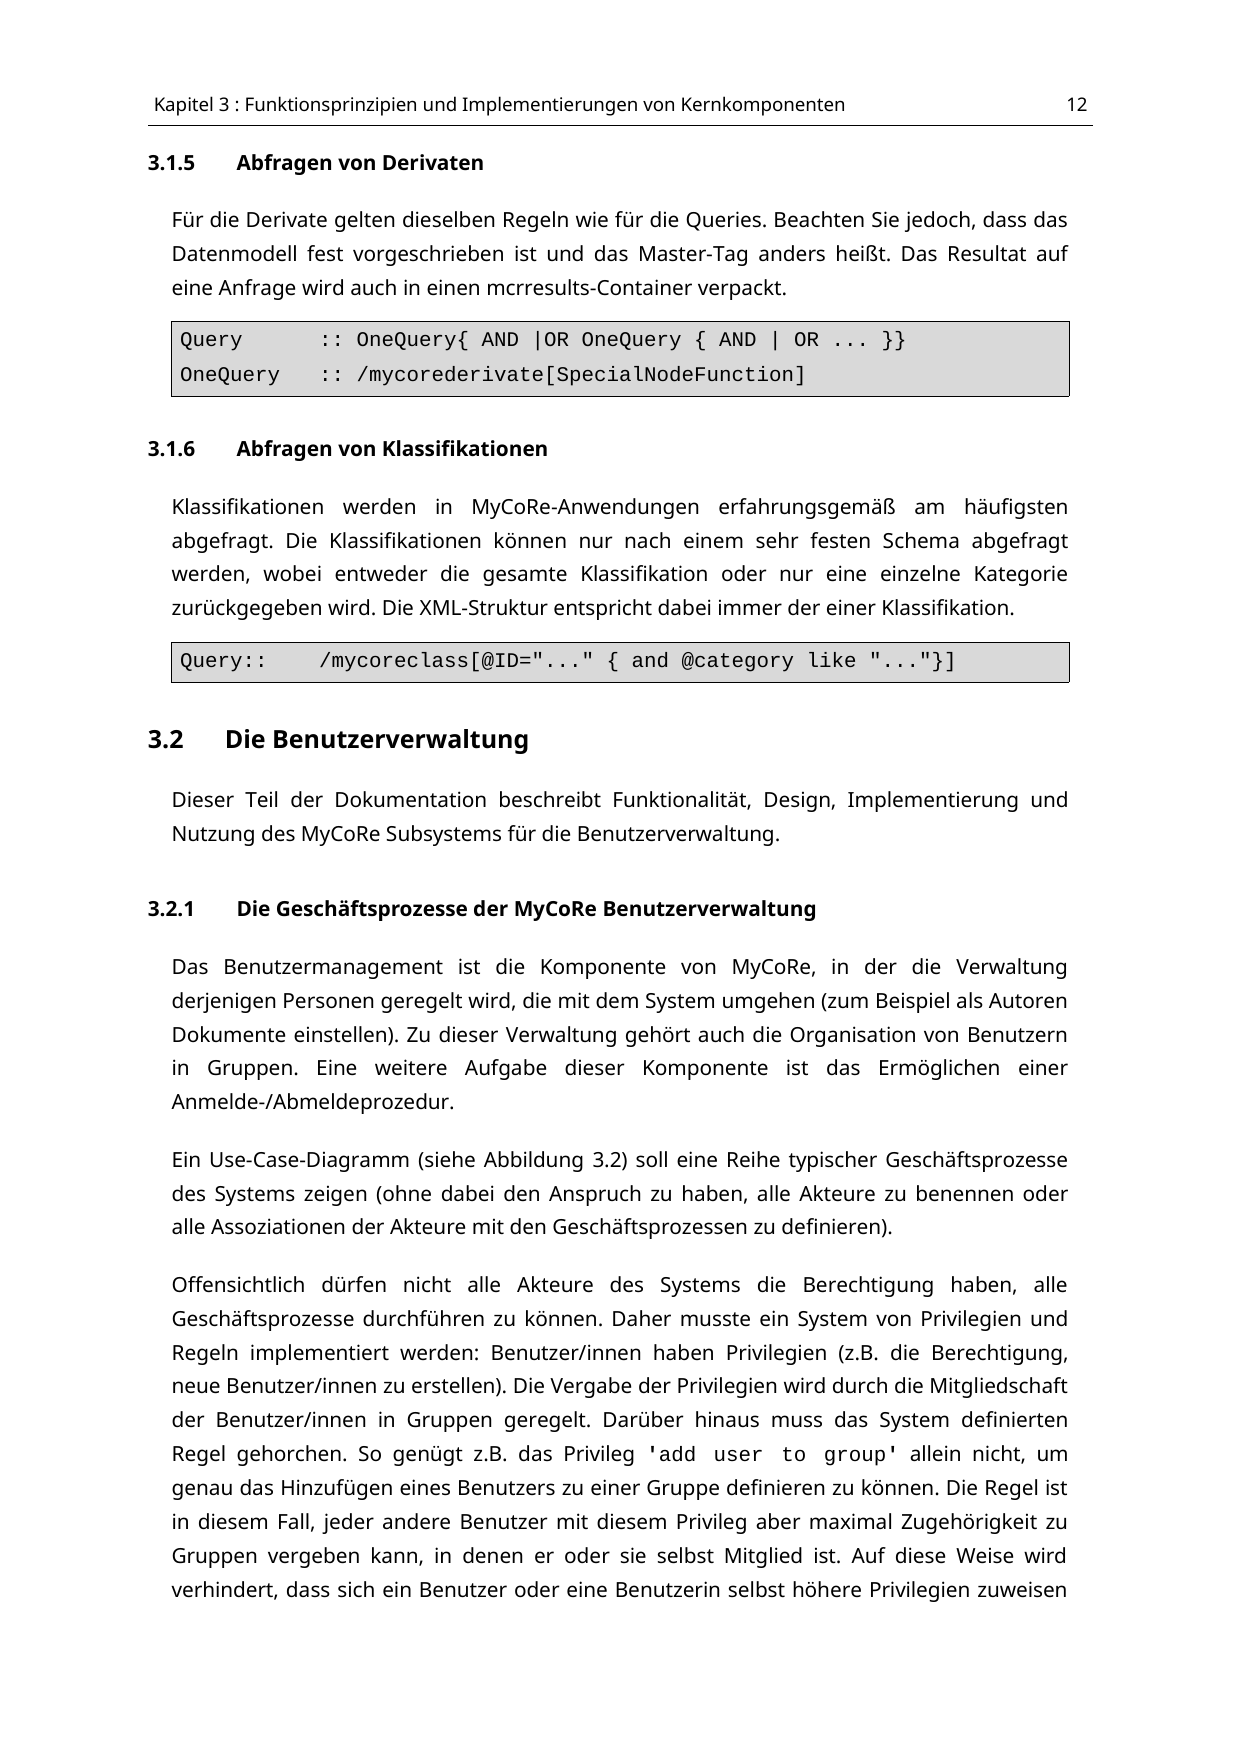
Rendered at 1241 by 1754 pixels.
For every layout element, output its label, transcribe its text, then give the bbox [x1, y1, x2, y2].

text Dieser Teil der Dokumentation beschreibt Funktionalität, Design, Implementierung und Nutzung des MyCoRe Subsystems für die Benutzerverwaltung. [171, 786, 1069, 848]
text Query :: OneQuery{ AND |OR OneQuery { AND | OR ... }} [172, 322, 1069, 353]
text Offensichtlich dürfen nicht alle Akteure des Systems die Berechtigung haben, alle Geschäftsprozesse durchführen zu können. Daher musste ein System von Privilegien und Regeln implementiert werden: Benutzer/innen haben Privilegien (z.B. die Berechtigung, neue Benutzer/innen zu erstellen). Die Vergabe der Privilegien wird durch die Mitgliedschaft der Benutzer/innen in Gruppen geregelt. Darüber hinaus muss das System definierten Regel gehorchen. So genügt z.B. das Privileg 'add user to group' allein nicht, um genau das Hinzufügen eines Benutzers zu einer Gruppe definieren zu können. Die Regel ist in diesem Fall, jeder andere Benutzer mit diesem Privileg aber maximal Zugehörigkeit zu Gruppen vergeben kann, in denen er oder sie selbst Mitglied ist. Auf diese Weise wird verhindert, dass sich ein Benutzer oder eine Benutzerin selbst höhere Privilegien zuweisen [171, 1270, 1069, 1603]
subtitle Abfragen von Derivaten [148, 148, 1092, 176]
text Ein Use-Case-Diagramm (siehe Abbildung 3.2) soll eine Reihe typischer Geschäftsprozesse des Systems zeigen (ohne dabei den Anspruch zu haben, alle Akteure zu benennen oder alle Assoziationen der Akteure mit den Geschäftsprozessen zu definieren). [171, 1145, 1069, 1241]
text Das Benutzermanagement ist die Komponente von MyCoRe, in der die Verwaltung derjenigen Personen geregelt wird, die mit dem System umgehen (zum Beispiel als Autoren Dokumente einstellen). Zu dieser Verwaltung gehört auch die Organisation von Benutzern in Gruppen. Eine weitere Aufgabe dieser Komponente ist das Ermöglichen einer Anmelde-/Abmeldeprozedur. [171, 952, 1069, 1116]
subtitle Die Geschäftsprozesse der MyCoRe Benutzerverwaltung [148, 894, 1092, 923]
subtitle Abfragen von Klassifikationen [148, 434, 1092, 463]
subtitle Die Benutzerverwaltung [148, 721, 1092, 755]
text Query:: /mycoreclass[@ID="..." { and @category like "..."}] [172, 643, 1069, 682]
text OneQuery :: /mycorederivate[SpecialNodeFunction] [172, 356, 1069, 396]
text Klassifikationen werden in MyCoRe-Anwendungen erfahrungsgemäß am häufigsten abgefragt. Die Klassifikationen können nur nach einem sehr festen Schema abgefragt werden, wobei entweder die gesamte Klassifikation oder nur eine einzelne Kategorie zurückgegeben wird. Die XML-Struktur entspricht dabei immer der einer Klassifikation. [171, 492, 1069, 622]
text Für die Derivate gelten dieselben Regeln wie für die Queries. Beachten Sie jedoch, dass das Datenmodell fest vorgeschrieben ist und das Master-Tag anders heißt. Das Resultat auf eine Anfrage wird auch in einen mcrresults-Container verpackt. [171, 205, 1069, 301]
